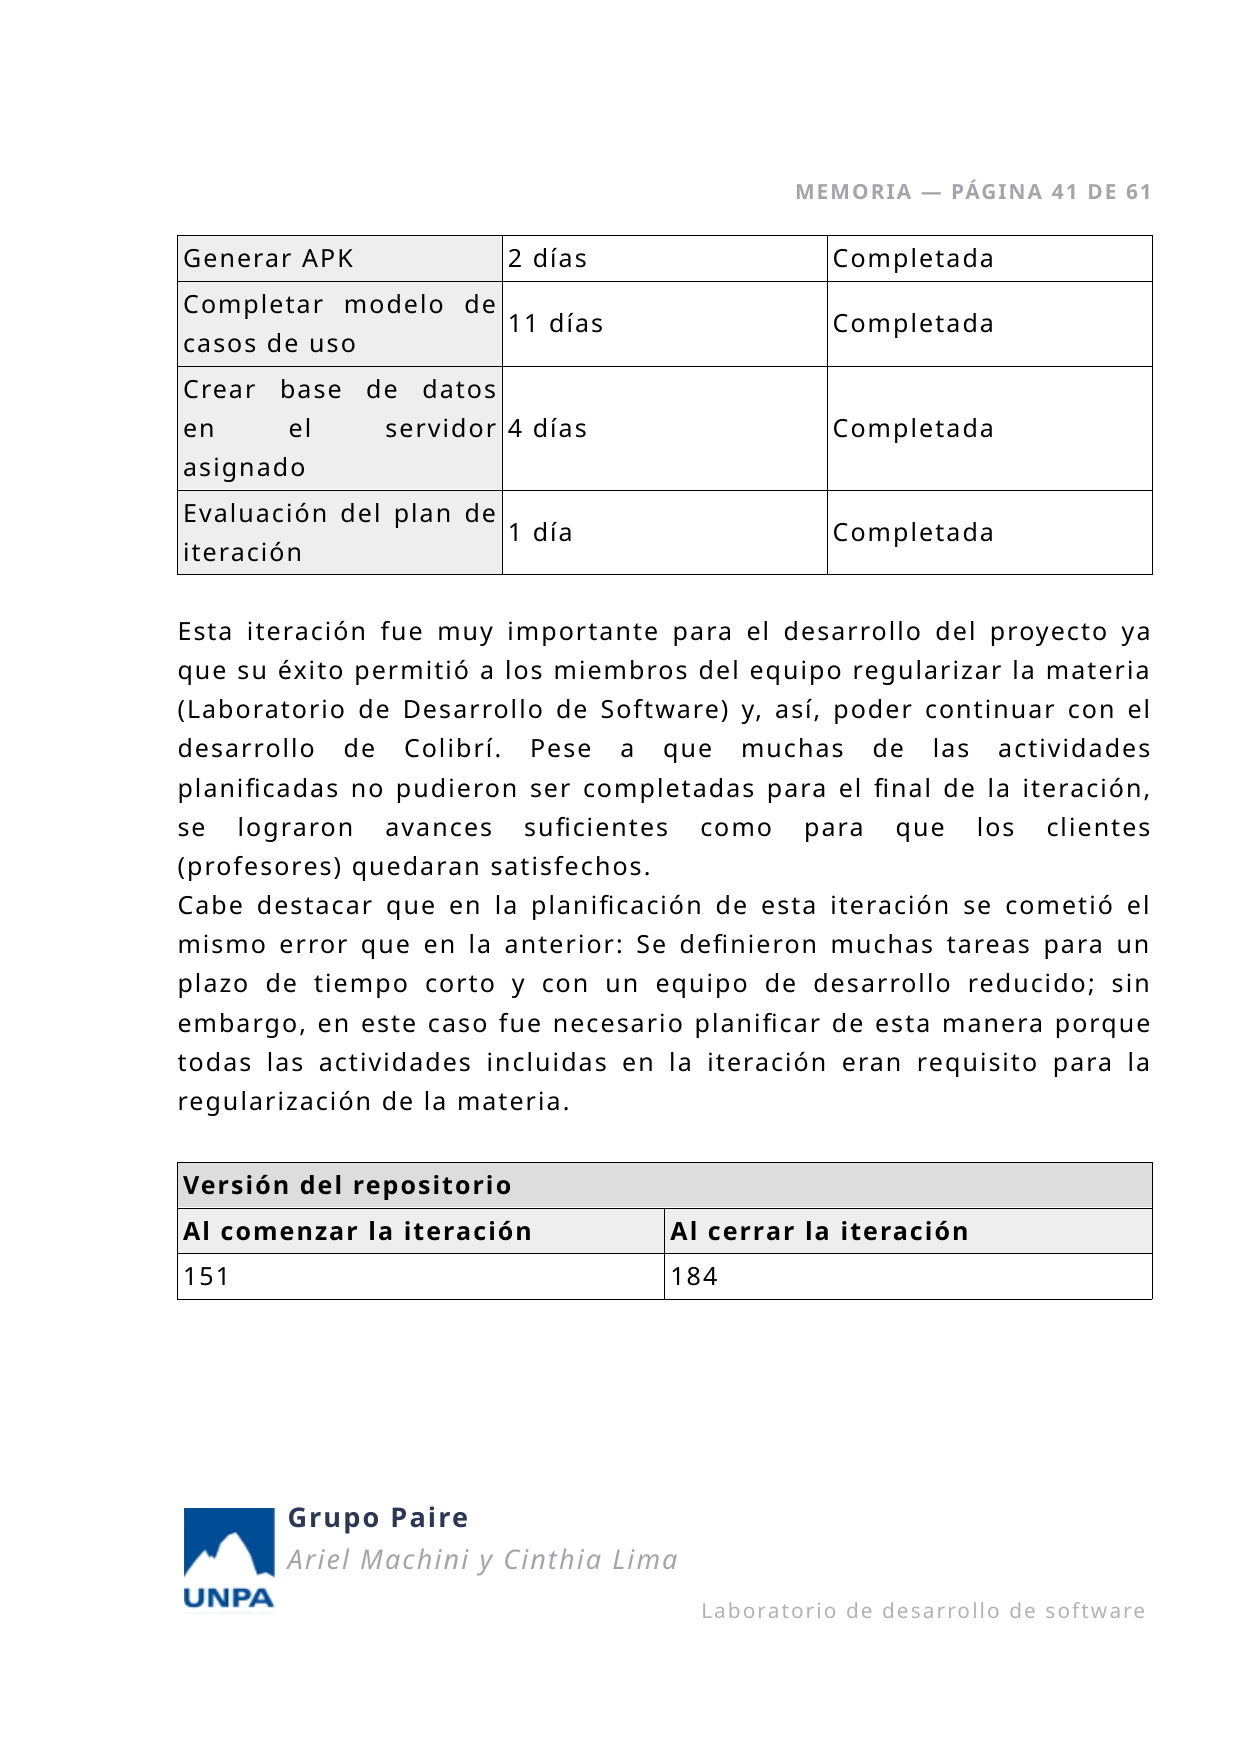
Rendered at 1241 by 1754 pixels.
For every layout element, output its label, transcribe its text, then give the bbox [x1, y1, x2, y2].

table_cell 184 [665, 1254, 1152, 1299]
table_cell Completada [828, 236, 1152, 281]
text Esta iteración fue muy importante para el desarrollo del proyecto ya que su éxito permitió a los miembros del equipo regularizar la materia (Laboratorio de Desarrollo de Software) y, así, poder continuar con el desarrollo de Colibrí. Pese a que muchas de las actividades planificadas no pudieron ser completadas para el final de la iteración, se lograron avances suficientes como para que los clientes (profesores) quedaran satisfechos. [177, 613, 1152, 883]
table_cell Crear base de datos en el servidor asignado [178, 367, 502, 489]
table_cell 4 días [503, 367, 827, 489]
table_cell 11 días [503, 282, 827, 366]
table_header Versión del repositorio [178, 1163, 1152, 1207]
table_cell 151 [178, 1254, 664, 1299]
table_cell Al cerrar la iteración [665, 1209, 1152, 1253]
table_cell 2 días [503, 236, 827, 281]
table_cell Evaluación del plan de iteración [178, 491, 502, 574]
text Cabe destacar que en la planificación de esta iteración se cometió el mismo error que en la anterior: Se definieron muchas tareas para un plazo de tiempo corto y con un equipo de desarrollo reducido; sin embargo, en este caso fue necesario planificar de esta manera porque todas las actividades incluidas en la iteración eran requisito para la regularización de la materia. [177, 888, 1152, 1118]
table_cell Generar APK [178, 236, 502, 281]
table_cell Completar modelo de casos de uso [178, 282, 502, 366]
table_cell Completada [828, 491, 1152, 574]
table_cell Al comenzar la iteración [178, 1209, 664, 1253]
picture [184, 1508, 275, 1614]
table_cell Completada [828, 282, 1152, 366]
table_cell 1 día [503, 491, 827, 574]
table_cell Completada [828, 367, 1152, 489]
